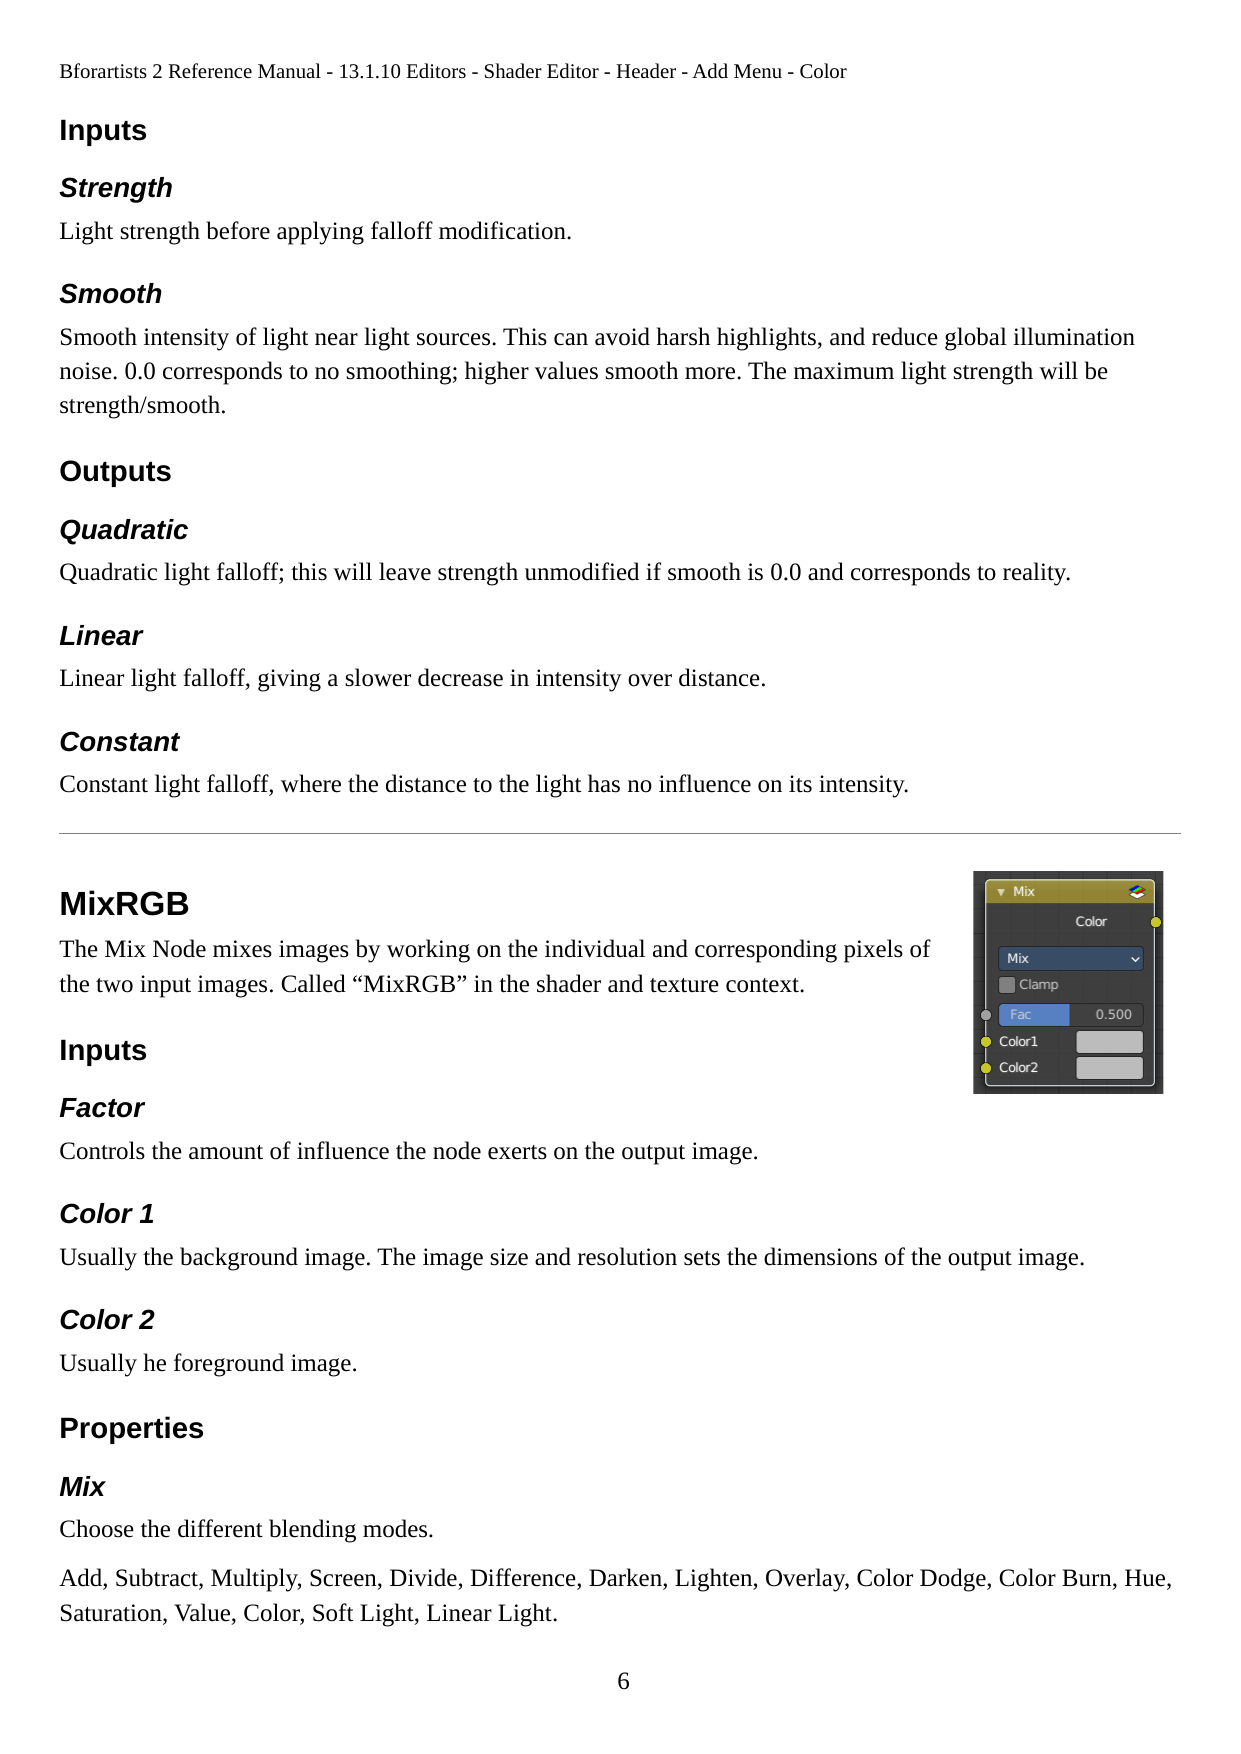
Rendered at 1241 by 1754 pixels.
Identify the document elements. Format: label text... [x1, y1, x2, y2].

text Usually the background image. The image size and resolution sets the dimensions of the output image. [59, 1242, 1181, 1270]
subtitle MixRGB [59, 883, 973, 922]
subtitle Factor [59, 1091, 1181, 1123]
subtitle Inputs [59, 1033, 973, 1066]
subtitle Color 2 [59, 1303, 1181, 1335]
subtitle Color 1 [59, 1197, 1181, 1229]
subtitle Outputs [59, 454, 1181, 488]
picture [973, 871, 1164, 1094]
text Add, Subtract, Multiply, Screen, Divide, Difference, Darken, Lighten, Overlay, Color Dodge, Color Burn, Hue, Saturation, Value, Color, Soft Light, Linear Light. [59, 1563, 1181, 1627]
text Quadratic light falloff; this will leave strength unmodified if smooth is 0.0 and corresponds to reality. [59, 557, 1181, 586]
text Linear light falloff, giving a slower decrease in intensity over distance. [59, 663, 1181, 692]
text Usually he foreground image. [59, 1348, 1181, 1376]
text The Mix Node mixes images by working on the individual and corresponding pixels of the two input images. Called “MixRGB” in the shader and texture context. [59, 934, 973, 998]
subtitle [1164, 883, 1181, 922]
text Smooth intensity of light near light sources. This can avoid harsh highlights, and reduce global illumination noise. 0.0 corresponds to no smoothing; higher values smooth more. The maximum light strength will be strength/smooth. [59, 322, 1181, 419]
subtitle Constant [59, 725, 1181, 757]
text Light strength before applying falloff modification. [59, 216, 1181, 244]
subtitle Linear [59, 619, 1181, 651]
text Choose the different blending modes. [59, 1514, 1181, 1543]
subtitle Strength [59, 171, 1181, 203]
subtitle Quadratic [59, 513, 1181, 545]
text Controls the amount of influence the node exerts on the output image. [59, 1136, 1181, 1164]
subtitle Smooth [59, 277, 1181, 309]
subtitle Properties [59, 1411, 1181, 1445]
subtitle [1164, 1033, 1181, 1066]
subtitle Mix [59, 1470, 1181, 1502]
subtitle Inputs [59, 113, 1181, 146]
text Constant light falloff, where the distance to the light has no influence on its intensity. [59, 769, 1181, 798]
